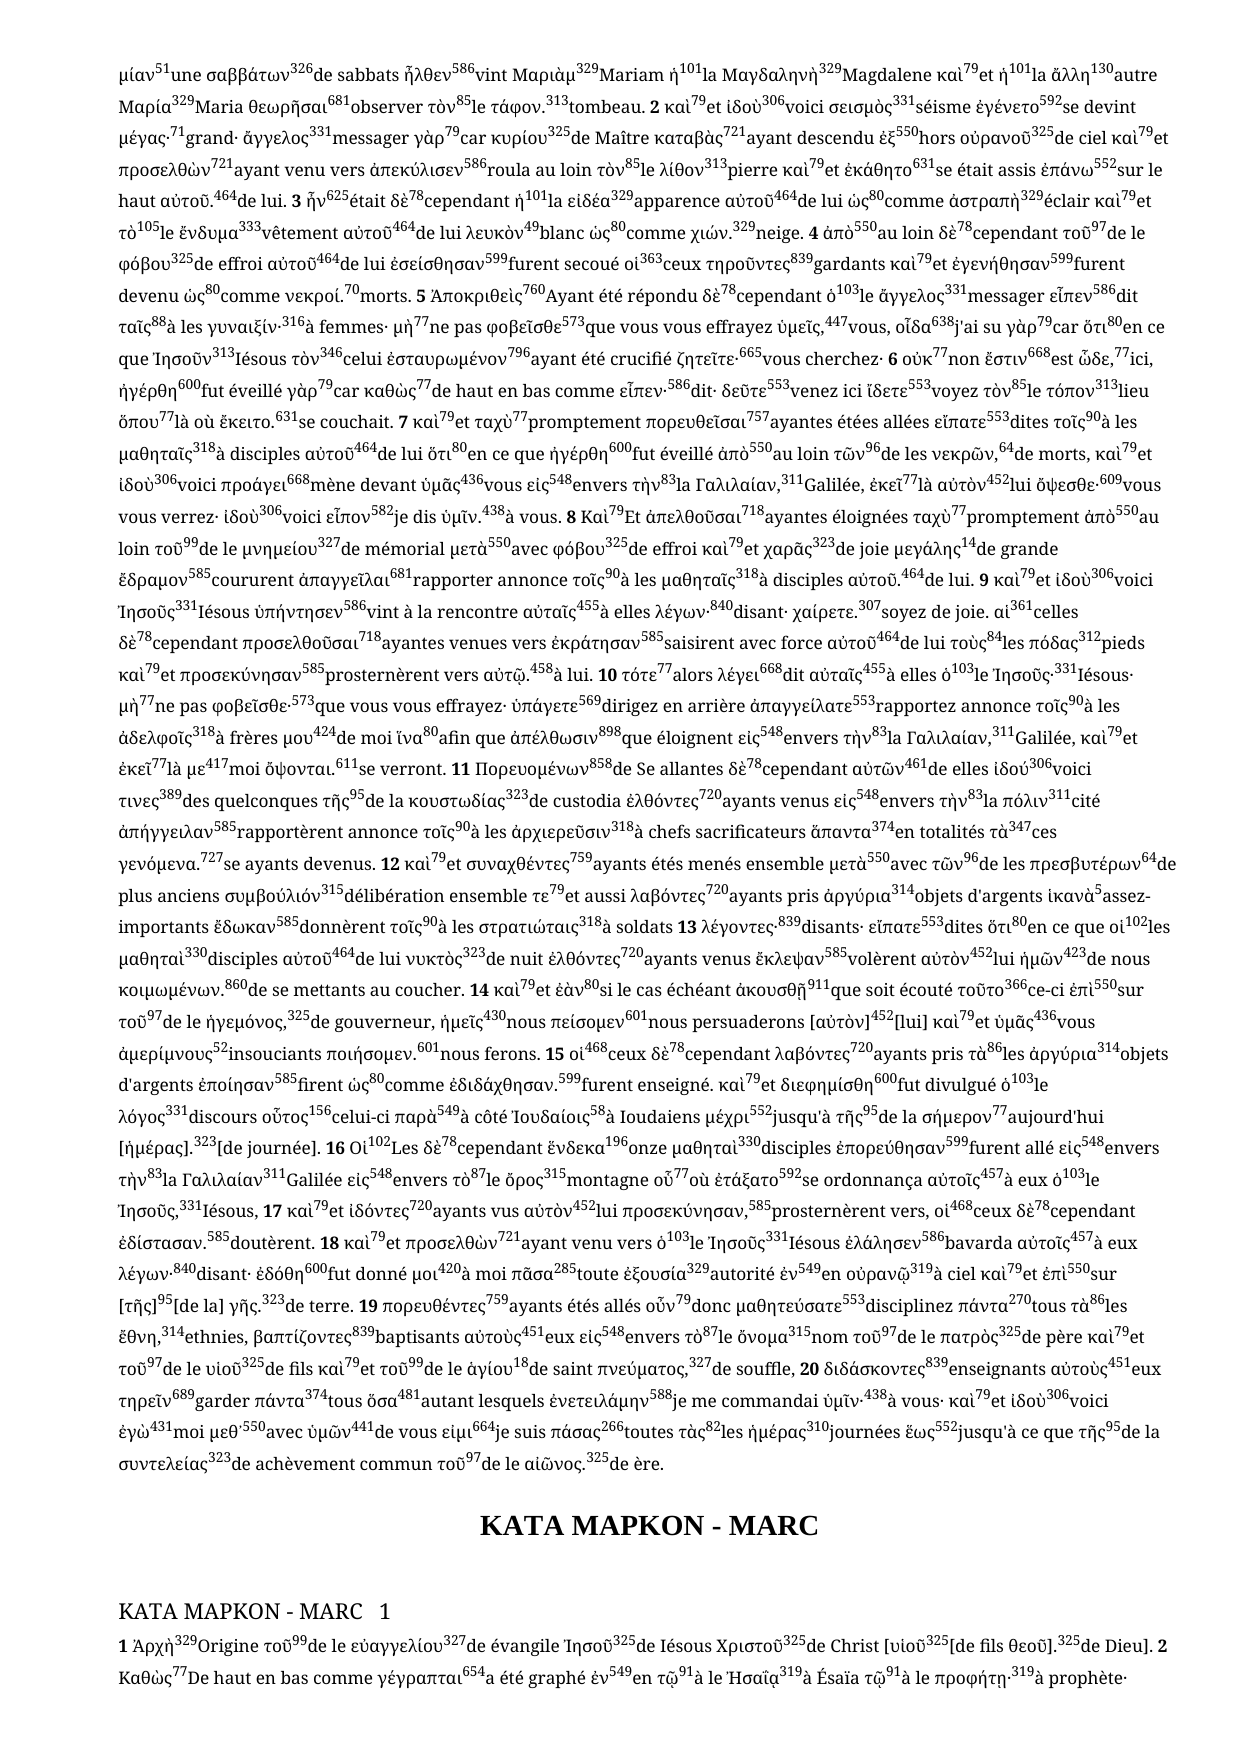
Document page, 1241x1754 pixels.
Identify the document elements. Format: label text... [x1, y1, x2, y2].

text 1 Ὀψὲ552Tardivement δὲ78cependant σαββάτων,326de sabbats, τῇ350à celle ἐπιφωσκούσῃ826à commençante à luire εἰς548envers μίαν51une σαββάτων326de sabbats ἦλθεν586vint Μαριὰμ329Mariam ἡ101la Μαγδαληνὴ329Magdalene καὶ79et ἡ101la ἄλλη130autre Μαρία329Maria θεωρῆσαι681observer τὸν85le τάφον.313tombeau. 2 καὶ79et ἰδοὺ306voici σεισμὸς331séisme ἐγένετο592se devint μέγας·71grand· ἄγγελος331messager γὰρ79car κυρίου325de Maître καταβὰς721ayant descendu ἐξ550hors οὐρανοῦ325de ciel καὶ79et προσελθὼν721ayant venu vers ἀπεκύλισεν586roula au loin τὸν85le λίθον313pierre καὶ79et ἐκάθητο631se était assis ἐπάνω552sur le haut αὐτοῦ.464de lui. 3 ἦν625était δὲ78cependant ἡ101la εἰδέα329apparence αὐτοῦ464de lui ὡς80comme ἀστραπὴ329éclair καὶ79et τὸ105le ἔνδυμα333vêtement αὐτοῦ464de lui λευκὸν49blanc ὡς80comme χιών.329neige. 4 ἀπὸ550au loin δὲ78cependant τοῦ97de le φόβου325de effroi αὐτοῦ464de lui ἐσείσθησαν599furent secoué οἱ363ceux τηροῦντες839gardants καὶ79et ἐγενήθησαν599furent devenu ὡς80comme νεκροί.70morts. 5 Ἀποκριθεὶς760Ayant été répondu δὲ78cependant ὁ103le ἄγγελος331messager εἶπεν586dit ταῖς88à les γυναιξίν·316à femmes· μὴ77ne pas φοβεῖσθε573que vous vous effrayez ὑμεῖς,447vous, οἶδα638j'ai su γὰρ79car ὅτι80en ce que Ἰησοῦν313Iésous τὸν346celui ἐσταυρωμένον796ayant été crucifié ζητεῖτε·665vous cherchez· 6 οὐκ77non ἔστιν668est ὧδε,77ici, ἠγέρθη600fut éveillé γὰρ79car καθὼς77de haut en bas comme εἶπεν·586dit· δεῦτε553venez ici ἴδετε553voyez τὸν85le τόπον313lieu ὅπου77là où ἔκειτο.631se couchait. 7 καὶ79et ταχὺ77promptement πορευθεῖσαι757ayantes étées allées εἴπατε553dites τοῖς90à les μαθηταῖς318à disciples αὐτοῦ464de lui ὅτι80en ce que ἠγέρθη600fut éveillé ἀπὸ550au loin τῶν96de les νεκρῶν,64de morts, καὶ79et ἰδοὺ306voici προάγει668mène devant ὑμᾶς436vous εἰς548envers τὴν83la Γαλιλαίαν,311Galilée, ἐκεῖ77là αὐτὸν452lui ὄψεσθε·609vous vous verrez· ἰδοὺ306voici εἶπον582je dis ὑμῖν.438à vous. 8 Καὶ79Et ἀπελθοῦσαι718ayantes éloignées ταχὺ77promptement ἀπὸ550au loin τοῦ99de le μνημείου327de mémorial μετὰ550avec φόβου325de effroi καὶ79et χαρᾶς323de joie μεγάλης14de grande ἔδραμον585coururent ἀπαγγεῖλαι681rapporter annonce τοῖς90à les μαθηταῖς318à disciples αὐτοῦ.464de lui. 9 καὶ79et ἰδοὺ306voici Ἰησοῦς331Iésous ὑπήντησεν586vint à la rencontre αὐταῖς455à elles λέγων·840disant· χαίρετε.307soyez de joie. αἱ361celles δὲ78cependant προσελθοῦσαι718ayantes venues vers ἐκράτησαν585saisirent avec force αὐτοῦ464de lui τοὺς84les πόδας312pieds καὶ79et προσεκύνησαν585prosternèrent vers αὐτῷ.458à lui. 10 τότε77alors λέγει668dit αὐταῖς455à elles ὁ103le Ἰησοῦς·331Iésous· μὴ77ne pas φοβεῖσθε·573que vous vous effrayez· ὑπάγετε569dirigez en arrière ἀπαγγείλατε553rapportez annonce τοῖς90à les ἀδελφοῖς318à frères μου424de moi ἵνα80afin que ἀπέλθωσιν898que éloignent εἰς548envers τὴν83la Γαλιλαίαν,311Galilée, καὶ79et ἐκεῖ77là με417moi ὄψονται.611se verront. 11 Πορευομένων858de Se allantes δὲ78cependant αὐτῶν461de elles ἰδού306voici τινες389des quelconques τῆς95de la κουστωδίας323de custodia ἐλθόντες720ayants venus εἰς548envers τὴν83la πόλιν311cité ἀπήγγειλαν585rapportèrent annonce τοῖς90à les ἀρχιερεῦσιν318à chefs sacrificateurs ἅπαντα374en totalités τὰ347ces γενόμενα.727se ayants devenus. 12 καὶ79et συναχθέντες759ayants étés menés ensemble μετὰ550avec τῶν96de les πρεσβυτέρων64de plus anciens συμβούλιόν315délibération ensemble τε79et aussi λαβόντες720ayants pris ἀργύρια314objets d'argents ἱκανὰ5assez-importants ἔδωκαν585donnèrent τοῖς90à les στρατιώταις318à soldats 13 λέγοντες·839disants· εἴπατε553dites ὅτι80en ce que οἱ102les μαθηταὶ330disciples αὐτοῦ464de lui νυκτὸς323de nuit ἐλθόντες720ayants venus ἔκλεψαν585volèrent αὐτὸν452lui ἡμῶν423de nous κοιμωμένων.860de se mettants au coucher. 14 καὶ79et ἐὰν80si le cas échéant ἀκουσθῇ911que soit écouté τοῦτο366ce-ci ἐπὶ550sur τοῦ97de le ἡγεμόνος,325de gouverneur, ἡμεῖς430nous πείσομεν601nous persuaderons [αὐτὸν]452[lui] καὶ79et ὑμᾶς436vous ἀμερίμνους52insouciants ποιήσομεν.601nous ferons. 15 οἱ468ceux δὲ78cependant λαβόντες720ayants pris τὰ86les ἀργύρια314objets d'argents ἐποίησαν585firent ὡς80comme ἐδιδάχθησαν.599furent enseigné. καὶ79et διεφημίσθη600fut divulgué ὁ103le λόγος331discours οὗτος156celui-ci παρὰ549à côté Ἰουδαίοις58à Ioudaiens μέχρι552jusqu'à τῆς95de la σήμερον77aujourd'hui [ἡμέρας].323[de journée]. 16 Οἱ102Les δὲ78cependant ἕνδεκα196onze μαθηταὶ330disciples ἐπορεύθησαν599furent allé εἰς548envers τὴν83la Γαλιλαίαν311Galilée εἰς548envers τὸ87le ὄρος315montagne οὗ77où ἐτάξατο592se ordonnança αὐτοῖς457à eux ὁ103le Ἰησοῦς,331Iésous, 17 καὶ79et ἰδόντες720ayants vus αὐτὸν452lui προσεκύνησαν,585prosternèrent vers, οἱ468ceux δὲ78cependant ἐδίστασαν.585doutèrent. 18 καὶ79et προσελθὼν721ayant venu vers ὁ103le Ἰησοῦς331Iésous ἐλάλησεν586bavarda αὐτοῖς457à eux λέγων·840disant· ἐδόθη600fut donné μοι420à moi πᾶσα285toute ἐξουσία329autorité ἐν549en οὐρανῷ319à ciel καὶ79et ἐπὶ550sur [τῆς]95[de la] γῆς.323de terre. 19 πορευθέντες759ayants étés allés οὖν79donc μαθητεύσατε553disciplinez πάντα270tous τὰ86les ἔθνη,314ethnies, βαπτίζοντες839baptisants αὐτοὺς451eux εἰς548envers τὸ87le ὄνομα315nom τοῦ97de le πατρὸς325de père καὶ79et τοῦ97de le υἱοῦ325de fils καὶ79et τοῦ99de le ἁγίου18de saint πνεύματος,327de souffle, 20 διδάσκοντες839enseignants αὐτοὺς451eux τηρεῖν689garder πάντα374tous ὅσα481autant lesquels ἐνετειλάμην588je me commandai ὑμῖν·438à vous· καὶ79et ἰδοὺ306voici ἐγὼ431moi μεθ᾽550avec ὑμῶν441de vous εἰμι664je suis πάσας266toutes τὰς82les ἡμέρας310journées ἕως552jusqu'à ce que τῆς95de la συντελείας323de achèvement commun τοῦ97de le αἰῶνος.325de ère. [118, 59, 1181, 1475]
text ΚΑΤΑ ΜΑΡΚΟΝ - MARC 1 [118, 1596, 1181, 1626]
subtitle ΚΑΤΑ ΜΑΡΚΟΝ - MARC [118, 1508, 1181, 1542]
